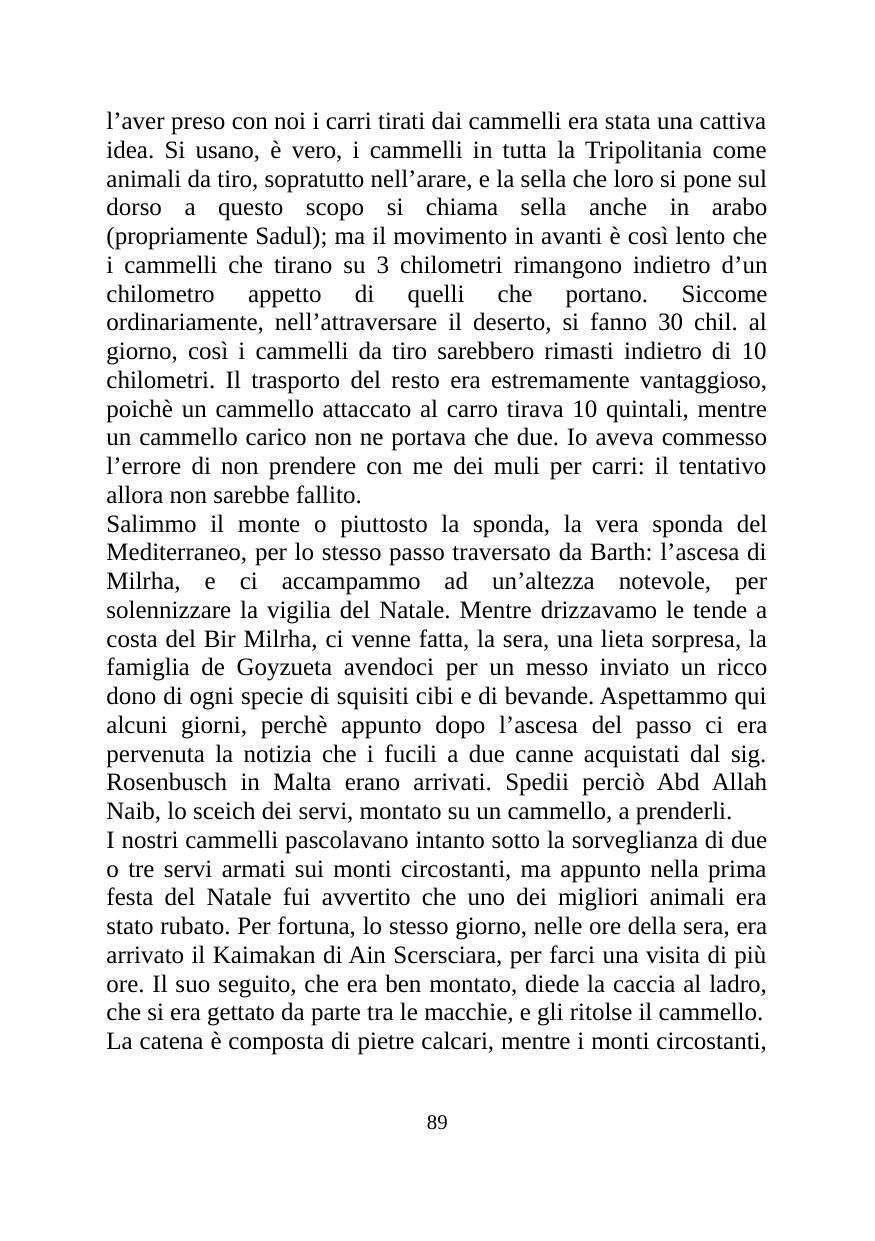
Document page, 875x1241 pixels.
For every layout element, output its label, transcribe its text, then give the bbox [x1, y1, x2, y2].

text l’aver preso con noi i carri tirati dai cammelli era stata una cattiva idea. Si usano, è vero, i cammelli in tutta la Tripolitania come animali da tiro, sopratutto nell’arare, e la sella che loro si pone sul dorso a questo scopo si chiama sella anche in arabo (propriamente Sadul); ma il movimento in avanti è così lento che i cammelli che tirano su 3 chilometri rimangono indietro d’un chilometro appetto di quelli che portano. Siccome ordinariamente, nell’attraversare il deserto, si fanno 30 chil. al giorno, così i cammelli da tiro sarebbero rimasti indietro di 10 chilometri. Il trasporto del resto era estremamente vantaggioso, poichè un cammello attaccato al carro tirava 10 quintali, mentre un cammello carico non ne portava che due. Io aveva commesso l’errore di non prendere con me dei muli per carri: il tentativo allora non sarebbe fallito. [106, 106, 768, 509]
text La catena è composta di pietre calcari, mentre i monti circostanti, [106, 1026, 768, 1055]
text Salimmo il monte o piuttosto la sponda, la vera sponda del Mediterraneo, per lo stesso passo traversato da Barth: l’ascesa di Milrha, e ci accampammo ad un’altezza notevole, per solennizzare la vigilia del Natale. Mentre drizzavamo le tende a costa del Bir Milrha, ci venne fatta, la sera, una lieta sorpresa, la famiglia de Goyzueta avendoci per un messo inviato un ricco dono di ogni specie di squisiti cibi e di bevande. Aspettammo qui alcuni giorni, perchè appunto dopo l’ascesa del passo ci era pervenuta la notizia che i fucili a due canne acquistati dal sig. Rosenbusch in Malta erano arrivati. Spedii perciò Abd Allah Naib, lo sceich dei servi, montato su un cammello, a prenderli. [106, 509, 768, 825]
text I nostri cammelli pascolavano intanto sotto la sorveglianza di due o tre servi armati sui monti circostanti, ma appunto nella prima festa del Natale fui avvertito che uno dei migliori animali era stato rubato. Per fortuna, lo stesso giorno, nelle ore della sera, era arrivato il Kaimakan di Ain Scersciara, per farci una visita di più ore. Il suo seguito, che era ben montato, diede la caccia al ladro, che si era gettato da parte tra le macchie, e gli ritolse il cammello. [106, 825, 768, 1026]
